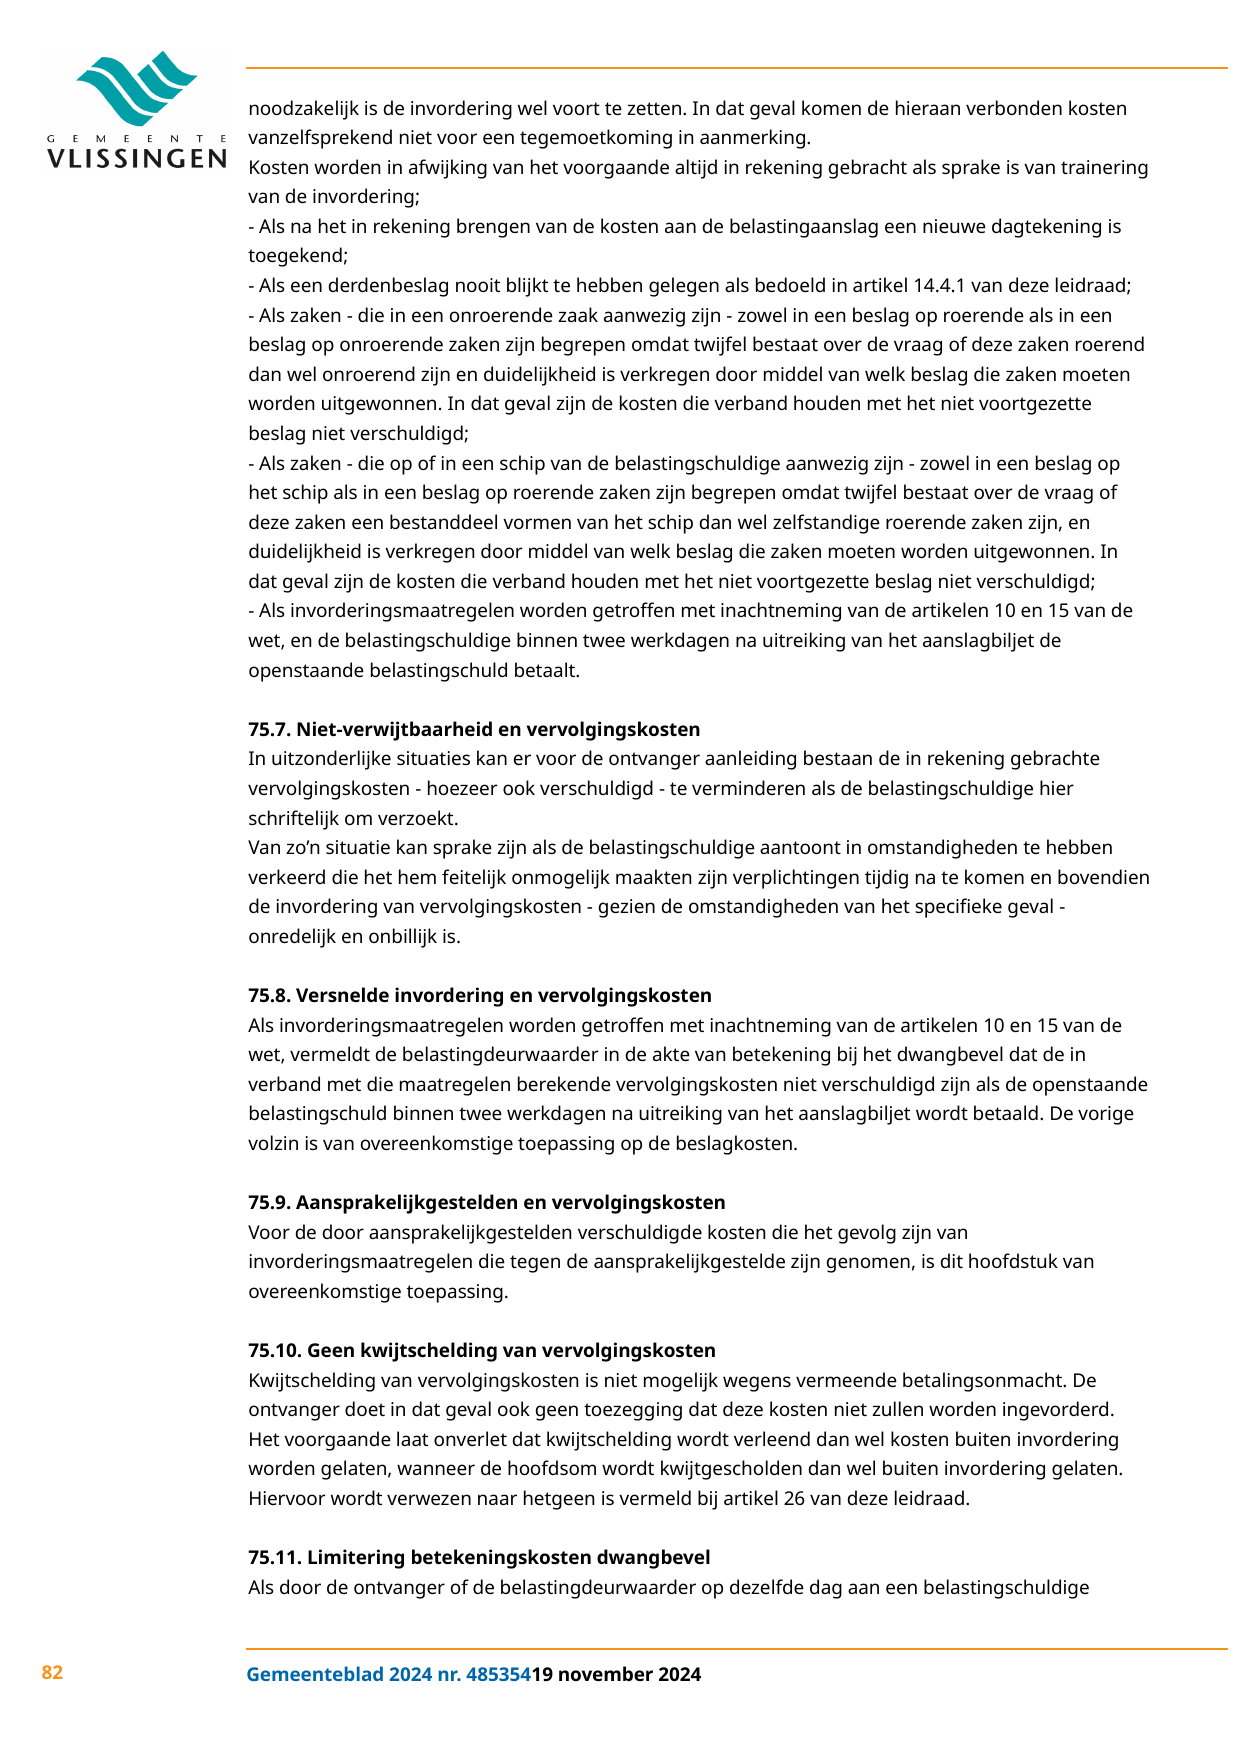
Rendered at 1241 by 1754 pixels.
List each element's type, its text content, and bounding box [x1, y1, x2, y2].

text - Als zaken - die op of in een schip van de belastingschuldige aanwezig zijn - zowel in een beslag op het schip als in een beslag op roerende zaken zijn begrepen omdat twijfel bestaat over de vraag of deze zaken een bestanddeel vormen van het schip dan wel zelfstandige roerende zaken zijn, en duidelijkheid is verkregen door middel van welk beslag die zaken moeten worden uitgewonnen. In dat geval zijn de kosten die verband houden met het niet voortgezette beslag niet verschuldigd; [248, 450, 1152, 594]
text Voor de door aansprakelijkgestelden verschuldigde kosten die het gevolg zijn van invorderingsmaatregelen die tegen de aansprakelijkgestelde zijn genomen, is dit hoofdstuk van overeenkomstige toepassing. [248, 1219, 1152, 1304]
text noodzakelijk is de invordering wel voort te zetten. In dat geval komen de hieraan verbonden kosten vanzelfsprekend niet voor een tegemoetkoming in aanmerking. [248, 95, 1152, 150]
text In uitzonderlijke situaties kan er voor de ontvanger aanleiding bestaan de in rekening gebrachte vervolgingskosten - hoezeer ook verschuldigd - te verminderen als de belastingschuldige hier schriftelijk om verzoekt. [248, 746, 1152, 831]
text Als door de ontvanger of de belastingdeurwaarder op dezelfde dag aan een belastingschuldige [248, 1574, 1152, 1600]
text Als invorderingsmaatregelen worden getroffen met inachtneming van de artikelen 10 en 15 van de wet, vermeldt de belastingdeurwaarder in de akte van betekening bij het dwangbevel dat de in verband met die maatregelen berekende vervolgingskosten niet verschuldigd zijn als de openstaande belastingschuld binnen twee werkdagen na uitreiking van het aanslagbiljet wordt betaald. De vorige volzin is van overeenkomstige toepassing op de beslagkosten. [248, 1012, 1152, 1156]
text 75.8. Versnelde invordering en vervolgingskosten [248, 982, 1152, 1008]
text 75.10. Geen kwijtschelding van vervolgingskosten [248, 1337, 1152, 1363]
text Kosten worden in afwijking van het voorgaande altijd in rekening gebracht als sprake is van trainering van de invordering; [248, 154, 1152, 209]
text Het voorgaande laat onverlet dat kwijtschelding wordt verleend dan wel kosten buiten invordering worden gelaten, wanneer de hoofdsom wordt kwijtgescholden dan wel buiten invordering gelaten. Hiervoor wordt verwezen naar hetgeen is vermeld bij artikel 26 van deze leidraad. [248, 1426, 1152, 1511]
text 75.11. Limitering betekeningskosten dwangbevel [248, 1544, 1152, 1570]
text - Als invorderingsmaatregelen worden getroffen met inachtneming van de artikelen 10 en 15 van de wet, en de belastingschuldige binnen twee werkdagen na uitreiking van het aanslagbiljet de openstaande belastingschuld betaalt. [248, 598, 1152, 683]
text - Als zaken - die in een onroerende zaak aanwezig zijn - zowel in een beslag op roerende als in een beslag op onroerende zaken zijn begrepen omdat twijfel bestaat over de vraag of deze zaken roerend dan wel onroerend zijn en duidelijkheid is verkregen door middel van welk beslag die zaken moeten worden uitgewonnen. In dat geval zijn de kosten die verband houden met het niet voortgezette beslag niet verschuldigd; [248, 302, 1152, 446]
text 75.7. Niet-verwijtbaarheid en vervolgingskosten [248, 716, 1152, 742]
picture [41, 47, 231, 172]
text - Als een derdenbeslag nooit blijkt te hebben gelegen als bedoeld in artikel 14.4.1 van deze leidraad; [248, 272, 1152, 298]
text Van zo’n situatie kan sprake zijn als de belastingschuldige aantoont in omstandigheden te hebben verkeerd die het hem feitelijk onmogelijk maakten zijn verplichtingen tijdig na te komen en bovendien de invordering van vervolgingskosten - gezien de omstandigheden van het specifieke geval - onredelijk en onbillijk is. [248, 834, 1152, 949]
text 75.9. Aansprakelijkgestelden en vervolgingskosten [248, 1189, 1152, 1215]
text - Als na het in rekening brengen van de kosten aan de belastingaanslag een nieuwe dagtekening is toegekend; [248, 213, 1152, 268]
text Kwijtschelding van vervolgingskosten is niet mogelijk wegens vermeende betalingsonmacht. De ontvanger doet in dat geval ook geen toezegging dat deze kosten niet zullen worden ingevorderd. [248, 1367, 1152, 1422]
